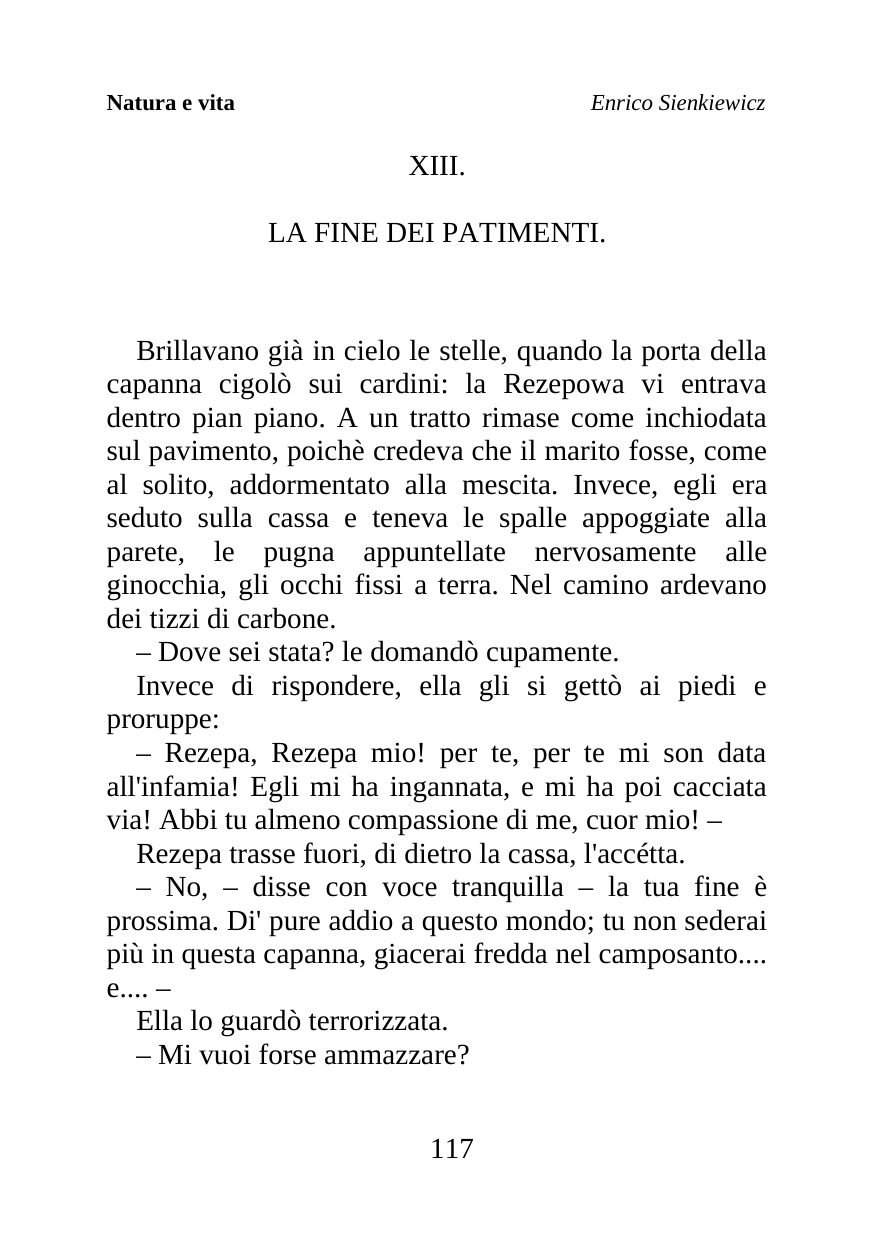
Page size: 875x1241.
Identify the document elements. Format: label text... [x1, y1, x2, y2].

text – No, – disse con voce tranquilla – la tua fine è prossima. Di' pure addio a questo mondo; tu non sederai più in questa capanna, giacerai fredda nel camposanto.... e.... – [106, 869, 768, 1003]
text Ella lo guardò terrorizzata. [106, 1003, 768, 1037]
text – Rezepa, Rezepa mio! per te, per te mi son data all'infamia! Egli mi ha ingannata, e mi ha poi cacciata via! Abbi tu almeno compassione di me, cuor mio! – [106, 735, 768, 836]
text – Mi vuoi forse ammazzare? [106, 1037, 768, 1071]
text – Dove sei stata? le domandò cupamente. [106, 634, 768, 668]
text Rezepa trasse fuori, di dietro la cassa, l'accétta. [106, 836, 768, 869]
text Invece di rispondere, ella gli si gettò ai piedi e proruppe: [106, 668, 768, 735]
subtitle XIII. LA FINE DEI PATIMENTI. [106, 148, 768, 249]
text Brillavano già in cielo le stelle, quando la porta della capanna cigolò sui cardini: la Rezepowa vi entrava dentro pian piano. A un tratto rimase come inchiodata sul pavimento, poichè credeva che il marito fosse, come al solito, addormentato alla mescita. Invece, egli era seduto sulla cassa e teneva le spalle appoggiate alla parete, le pugna appuntellate nervosamente alle ginocchia, gli occhi fissi a terra. Nel camino ardevano dei tizzi di carbone. [106, 333, 768, 634]
